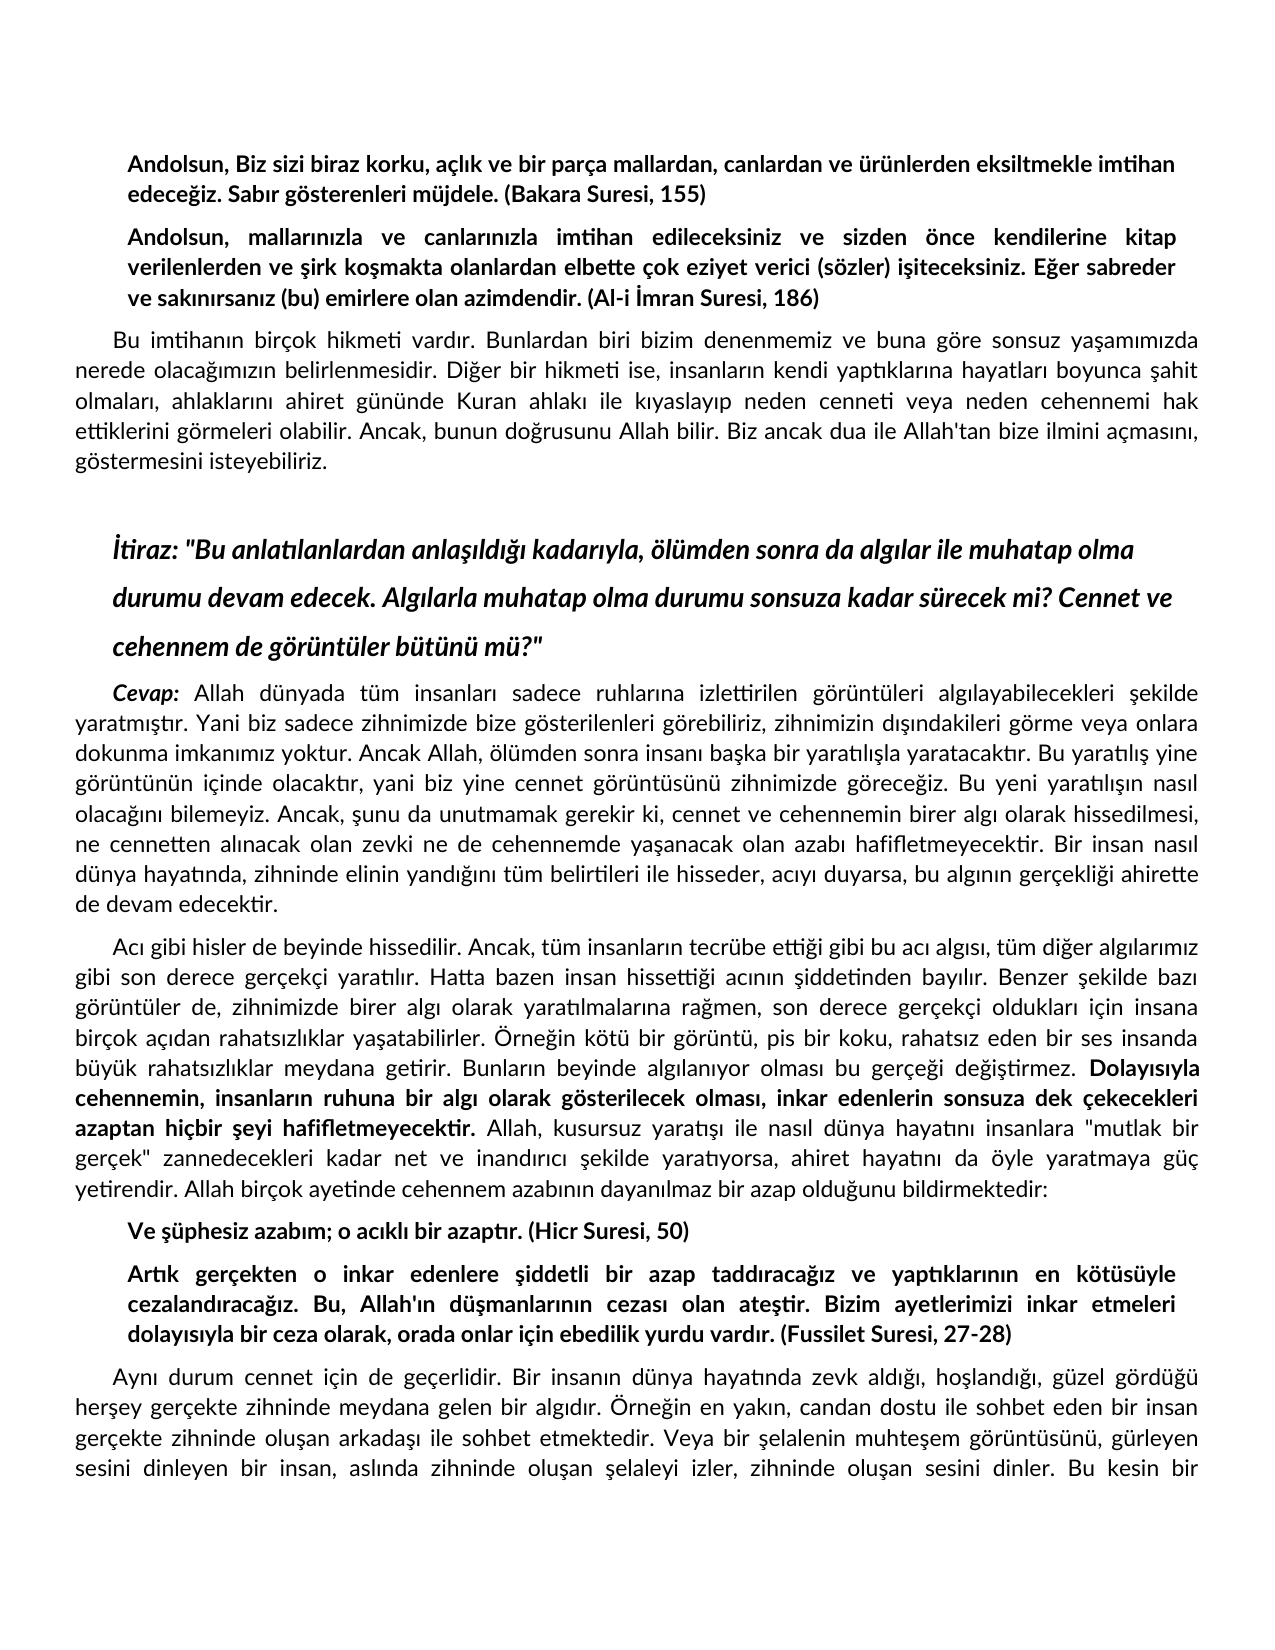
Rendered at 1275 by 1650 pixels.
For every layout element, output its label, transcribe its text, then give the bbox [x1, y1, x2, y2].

text Ve şüphesiz azabım; o acıklı bir azaptır. (Hicr Suresi, 50) [127, 1217, 1177, 1244]
text İtiraz: "Bu anlatılanlardan anlaşıldığı kadarıyla, ölümden sonra da algılar ile muhatap olma durumu devam edecek. Algılarla muhatap olma durumu sonsuza kadar sürecek mi? Cennet ve cehennem de görüntüler bütünü mü?" [112, 532, 1200, 662]
text Aynı durum cennet için de geçerlidir. Bir insanın dünya hayatında zevk aldığı, hoşlandığı, güzel gördüğü herşey gerçekte zihninde meydana gelen bir algıdır. Örneğin en yakın, candan dostu ile sohbet eden bir insan gerçekte zihninde oluşan arkadaşı ile sohbet etmektedir. Veya bir şelalenin muhteşem görüntüsünü, gürleyen sesini dinleyen bir insan, aslında zihninde oluşan şelaleyi izler, zihninde oluşan sesini dinler. Bu kesin bir [75, 1363, 1200, 1481]
text Artık gerçekten o inkar edenlere şiddetli bir azap taddıracağız ve yaptıklarının en kötüsüyle cezalandıracağız. Bu, Allah'ın düşmanlarının cezası olan ateştir. Bizim ayetlerimizi inkar etmeleri dolayısıyla bir ceza olarak, orada onlar için ebedilik yurdu vardır. (Fussilet Suresi, 27-28) [127, 1260, 1177, 1348]
text Cevap: Allah dünyada tüm insanları sadece ruhlarına izlettirilen görüntüleri algılayabilecekleri şekilde yaratmıştır. Yani biz sadece zihnimizde bize gösterilenleri görebiliriz, zihnimizin dışındakileri görme veya onlara dokunma imkanımız yoktur. Ancak Allah, ölümden sonra insanı başka bir yaratılışla yaratacaktır. Bu yaratılış yine görüntünün içinde olacaktır, yani biz yine cennet görüntüsünü zihnimizde göreceğiz. Bu yeni yaratılışın nasıl olacağını bilemeyiz. Ancak, şunu da unutmamak gerekir ki, cennet ve cehennemin birer algı olarak hissedilmesi, ne cennetten alınacak olan zevki ne de cehennemde yaşanacak olan azabı hafifletmeyecektir. Bir insan nasıl dünya hayatında, zihninde elinin yandığını tüm belirtileri ile hisseder, acıyı duyarsa, bu algının gerçekliği ahirette de devam edecektir. [75, 678, 1200, 917]
text Andolsun, Biz sizi biraz korku, açlık ve bir parça mallardan, canlardan ve ürünlerden eksiltmekle imtihan edeceğiz. Sabır gösterenleri müjdele. (Bakara Suresi, 155) [127, 150, 1177, 208]
text Andolsun, mallarınızla ve canlarınızla imtihan edileceksiniz ve sizden önce kendilerine kitap verilenlerden ve şirk koşmakta olanlardan elbette çok eziyet verici (sözler) işiteceksiniz. Eğer sabreder ve sakınırsanız (bu) emirlere olan azimdendir. (Al-i İmran Suresi, 186) [127, 223, 1177, 311]
text Acı gibi hisler de beyinde hissedilir. Ancak, tüm insanların tecrübe ettiği gibi bu acı algısı, tüm diğer algılarımız gibi son derece gerçekçi yaratılır. Hatta bazen insan hissettiği acının şiddetinden bayılır. Benzer şekilde bazı görüntüler de, zihnimizde birer algı olarak yaratılmalarına rağmen, son derece gerçekçi oldukları için insana birçok açıdan rahatsızlıklar yaşatabilirler. Örneğin kötü bir görüntü, pis bir koku, rahatsız eden bir ses insanda büyük rahatsızlıklar meydana getirir. Bunların beyinde algılanıyor olması bu gerçeği değiştirmez. Dolayısıyla cehennemin, insanların ruhuna bir algı olarak gösterilecek olması, inkar edenlerin sonsuza dek çekecekleri azaptan hiçbir şeyi hafifletmeyecektir. Allah, kusursuz yaratışı ile nasıl dünya hayatını insanlara "mutlak bir gerçek" zannedecekleri kadar net ve inandırıcı şekilde yaratıyorsa, ahiret hayatını da öyle yaratmaya güç yetirendir. Allah birçok ayetinde cehennem azabının dayanılmaz bir azap olduğunu bildirmektedir: [75, 933, 1200, 1202]
text Bu imtihanın birçok hikmeti vardır. Bunlardan biri bizim denenmemiz ve buna göre sonsuz yaşamımızda nerede olacağımızın belirlenmesidir. Diğer bir hikmeti ise, insanların kendi yaptıklarına hayatları boyunca şahit olmaları, ahlaklarını ahiret gününde Kuran ahlakı ile kıyaslayıp neden cenneti veya neden cehennemi hak ettiklerini görmeleri olabilir. Ancak, bunun doğrusunu Allah bilir. Biz ancak dua ile Allah'tan bize ilmini açmasını, göstermesini isteyebiliriz. [75, 326, 1200, 474]
